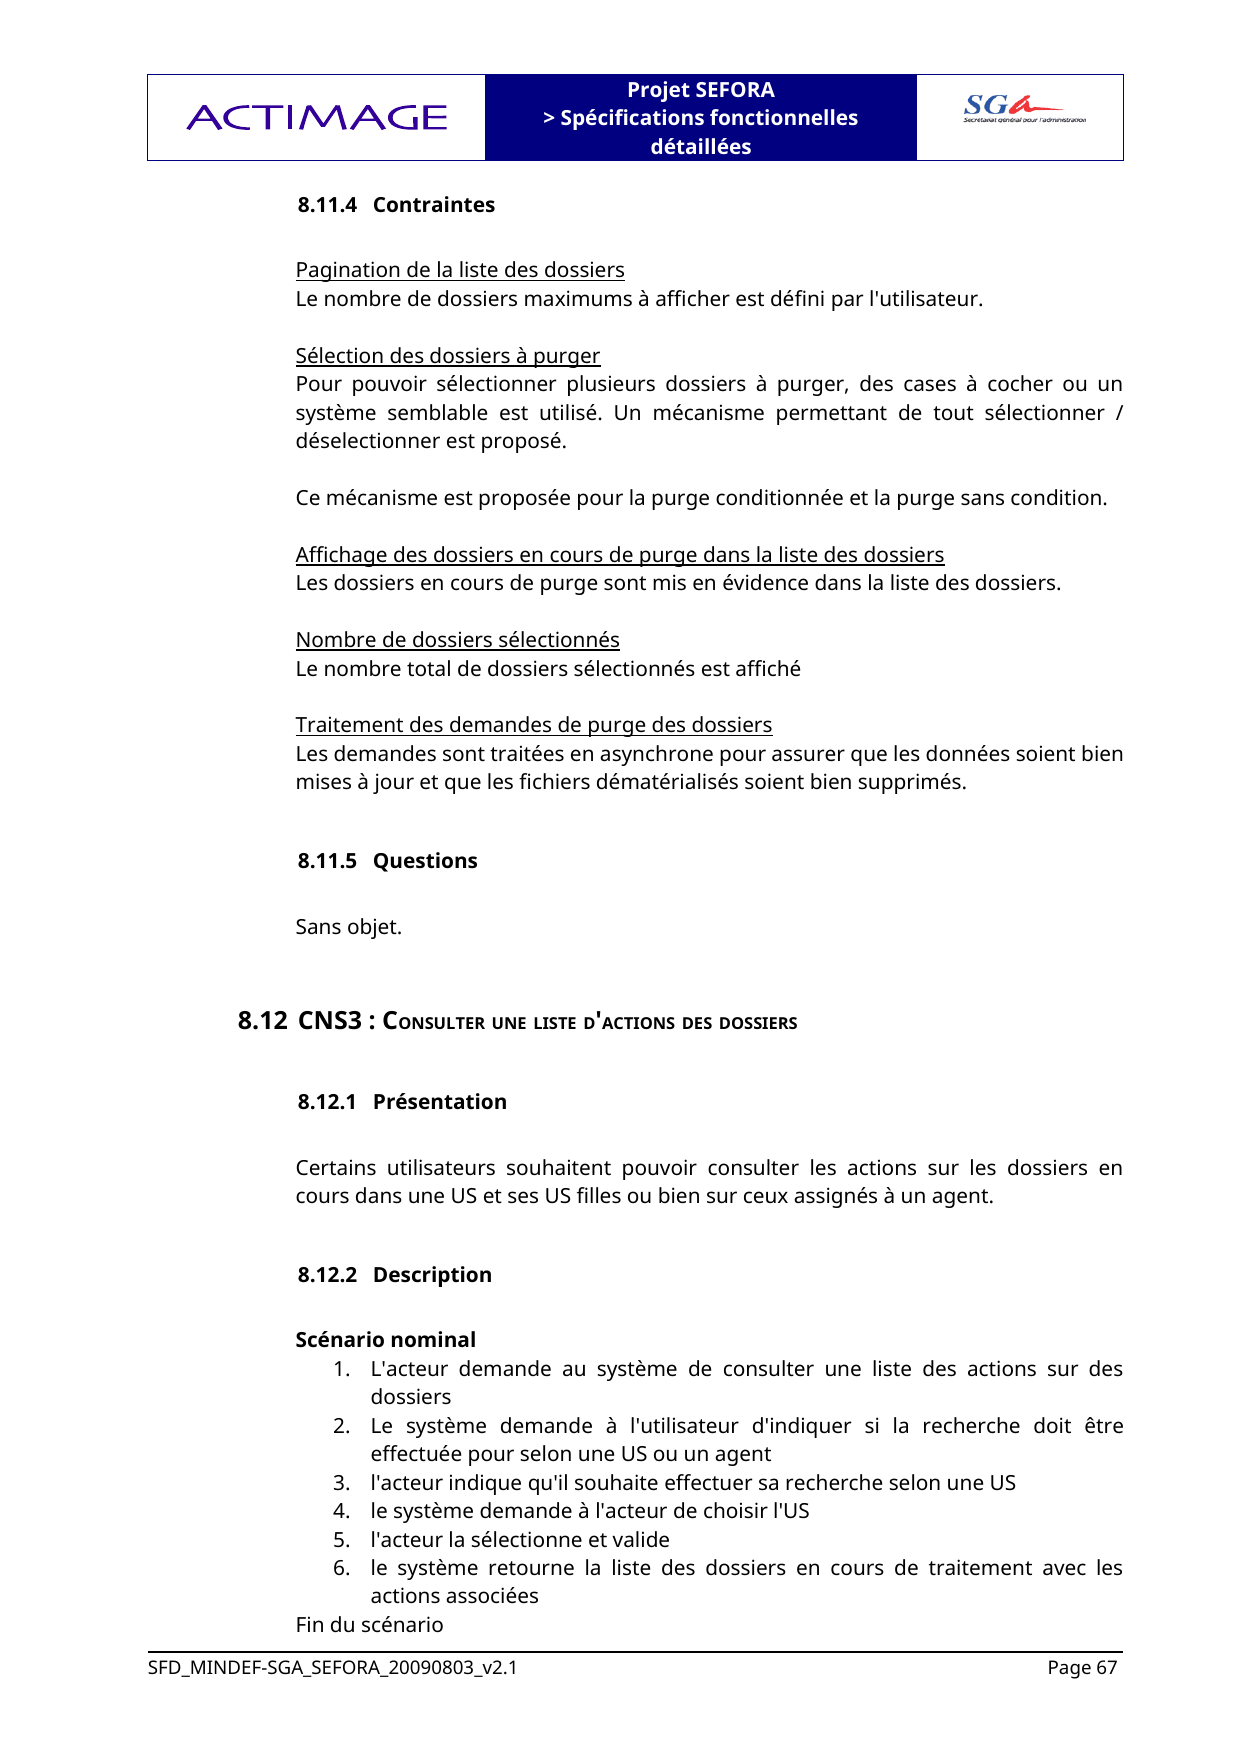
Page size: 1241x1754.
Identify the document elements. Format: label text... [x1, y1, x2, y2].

text Sans objet. [295, 912, 1125, 940]
text Traitement des demandes de purge des dossiers [295, 711, 1125, 739]
subtitle CNS3 : Consulter une liste d'actions des dossiers [238, 1003, 1125, 1037]
list Le système demande à l'utilisateur d'indiquer si la recherche doit être effectuée pour selon une US ou un agent [333, 1411, 1125, 1468]
text Fin du scénario [295, 1610, 1125, 1638]
text Nombre de dossiers sélectionnés [295, 625, 1125, 654]
list le système retourne la liste des dossiers en cours de traitement avec les actions associées [333, 1553, 1125, 1610]
list L'acteur demande au système de consulter une liste des actions sur des dossiers [333, 1354, 1125, 1411]
list l'acteur la sélectionne et valide [333, 1525, 1125, 1553]
text Pour pouvoir sélectionner plusieurs dossiers à purger, des cases à cocher ou un système semblable est utilisé. Un mécanisme permettant de tout sélectionner / déselectionner est proposé. [295, 369, 1125, 455]
picture [953, 80, 1102, 141]
subtitle Questions [298, 846, 1125, 874]
list l'acteur indique qu'il souhaite effectuer sa recherche selon une US [333, 1468, 1125, 1496]
subtitle Description [298, 1260, 1125, 1288]
text Sélection des dossiers à purger [295, 341, 1125, 369]
subtitle Contraintes [298, 190, 1125, 218]
text Certains utilisateurs souhaitent pouvoir consulter les actions sur les dossiers en cours dans une US et ses US filles ou bien sur ceux assignés à un agent. [295, 1153, 1125, 1210]
text Le nombre de dossiers maximums à afficher est défini par l'utilisateur. [295, 284, 1125, 312]
text Affichage des dossiers en cours de purge dans la liste des dossiers [295, 540, 1125, 568]
text Pagination de la liste des dossiers [295, 256, 1125, 284]
subtitle Présentation [298, 1087, 1125, 1115]
text Scénario nominal [295, 1326, 1125, 1354]
text Les demandes sont traitées en asynchrone pour assurer que les données soient bien mises à jour et que les fichiers dématérialisés soient bien supprimés. [295, 739, 1125, 796]
text Le nombre total de dossiers sélectionnés est affiché [295, 654, 1125, 682]
text Ce mécanisme est proposée pour la purge conditionnée et la purge sans condition. [295, 483, 1125, 512]
text Les dossiers en cours de purge sont mis en évidence dans la liste des dossiers. [295, 568, 1125, 597]
list le système demande à l'acteur de choisir l'US [333, 1496, 1125, 1525]
